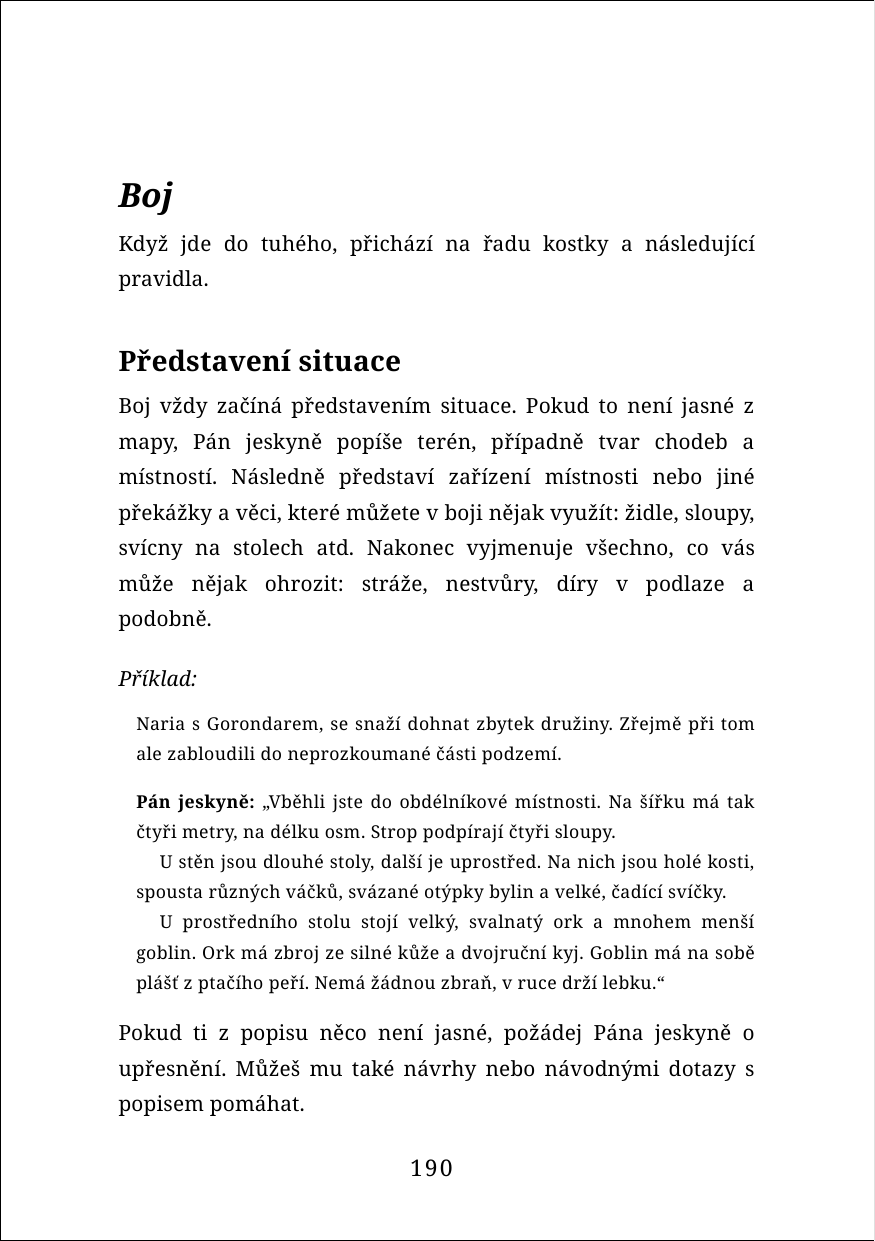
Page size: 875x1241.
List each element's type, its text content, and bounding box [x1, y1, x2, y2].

subtitle Představení situace [118, 341, 756, 380]
text Pán jeskyně: „Vběhli jste do obdélníkové místnosti. Na šířku má tak čtyři metry, na délku osm. Strop podpírají čtyři sloupy. U stěn jsou dlouhé stoly, další je uprostřed. Na nich jsou holé kosti, spousta různých váčků, svázané otýpky bylin a velké, čadící svíčky. U prostředního stolu stojí velký, svalnatý ork a mnohem menší goblin. Ork má zbroj ze silné kůže a dvojruční kyj. Goblin má na sobě plášť z ptačího peří. Nemá žádnou zbraň, v ruce drží lebku.“ [136, 789, 756, 994]
text Příklad: [118, 664, 756, 692]
text Pokud ti z popisu něco není jasné, požádej Pána jeskyně o upřesnění. Můžeš mu také návrhy nebo návodnými dotazy s popisem pomáhat. [118, 1018, 756, 1118]
subtitle Boj [118, 172, 756, 217]
text Naria s Gorondarem, se snaží dohnat zbytek družiny. Zřejmě při tom ale zabloudili do neprozkoumané části podzemí. [136, 711, 756, 765]
text Boj vždy začíná představením situace. Pokud to není jasné z mapy, Pán jeskyně popíše terén, případně tvar chodeb a místností. Následně představí zařízení místnosti nebo jiné překážky a věci, které můžete v boji nějak využít: židle, sloupy, svícny na stolech atd. Nakonec vyjmenuje všechno, co vás může nějak ohrozit: stráže, nestvůry, díry v podlaze a podobně. [118, 391, 756, 633]
text Když jde do tuhého, přichází na řadu kostky a následující pravidla. [118, 229, 756, 293]
